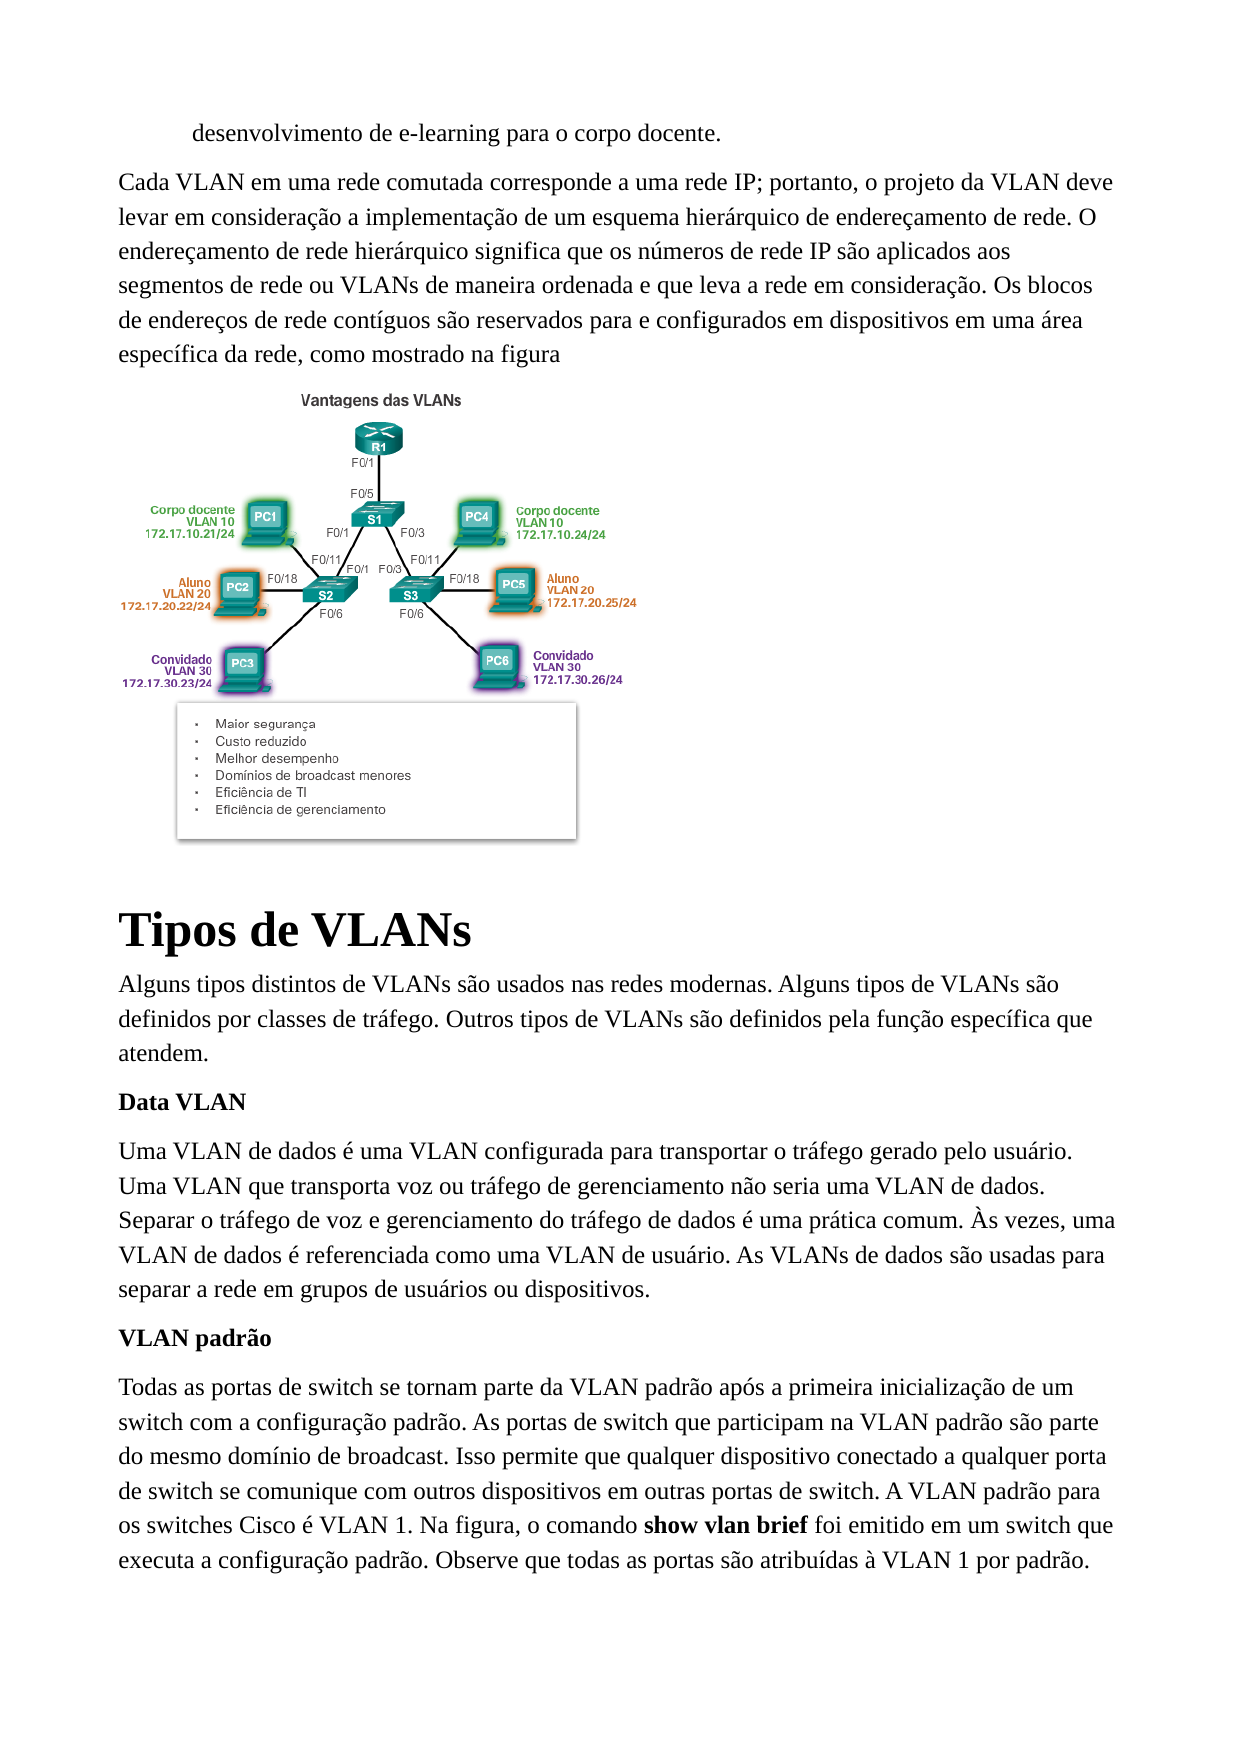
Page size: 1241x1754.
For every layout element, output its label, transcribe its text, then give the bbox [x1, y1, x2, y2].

subtitle Tipos de VLANs [118, 899, 1122, 957]
text Uma VLAN de dados é uma VLAN configurada para transportar o tráfego gerado pelo usuário. Uma VLAN que transporta voz ou tráfego de gerenciamento não seria uma VLAN de dados. Separar o tráfego de voz e gerenciamento do tráfego de dados é uma prática comum. Às vezes, uma VLAN de dados é referenciada como uma VLAN de usuário. As VLANs de dados são usadas para separar a rede em grupos de usuários ou dispositivos. [118, 1136, 1122, 1303]
text Data VLAN [118, 1087, 1122, 1116]
list desenvolvimento de e-learning para o corpo docente. [162, 118, 1122, 147]
text Cada VLAN em uma rede comutada corresponde a uma rede IP; portanto, o projeto da VLAN deve levar em consideração a implementação de um esquema hierárquico de endereçamento de rede. O endereçamento de rede hierárquico significa que os números de rede IP são aplicados aos segmentos de rede ou VLANs de maneira ordenada e que leva a rede em consideração. Os blocos de endereços de rede contíguos são reservados para e configurados em dispositivos em uma área específica da rede, como mostrado na figura [118, 167, 1122, 368]
text Todas as portas de switch se tornam parte da VLAN padrão após a primeira inicialização de um switch com a configuração padrão. As portas de switch que participam na VLAN padrão são parte do mesmo domínio de broadcast. Isso permite que qualquer dispositivo conectado a qualquer porta de switch se comunique com outros dispositivos em outras portas de switch. A VLAN padrão para os switches Cisco é VLAN 1. Na figura, o comando show vlan brief foi emitido em um switch que executa a configuração padrão. Observe que todas as portas são atribuídas à VLAN 1 por padrão. [118, 1372, 1122, 1573]
text Alguns tipos distintos de VLANs são usados nas redes modernas. Alguns tipos de VLANs são definidos por classes de tráfego. Outros tipos de VLANs são definidos pela função específica que atendem. [118, 969, 1122, 1067]
text VLAN padrão [118, 1323, 1122, 1352]
picture [118, 388, 642, 846]
